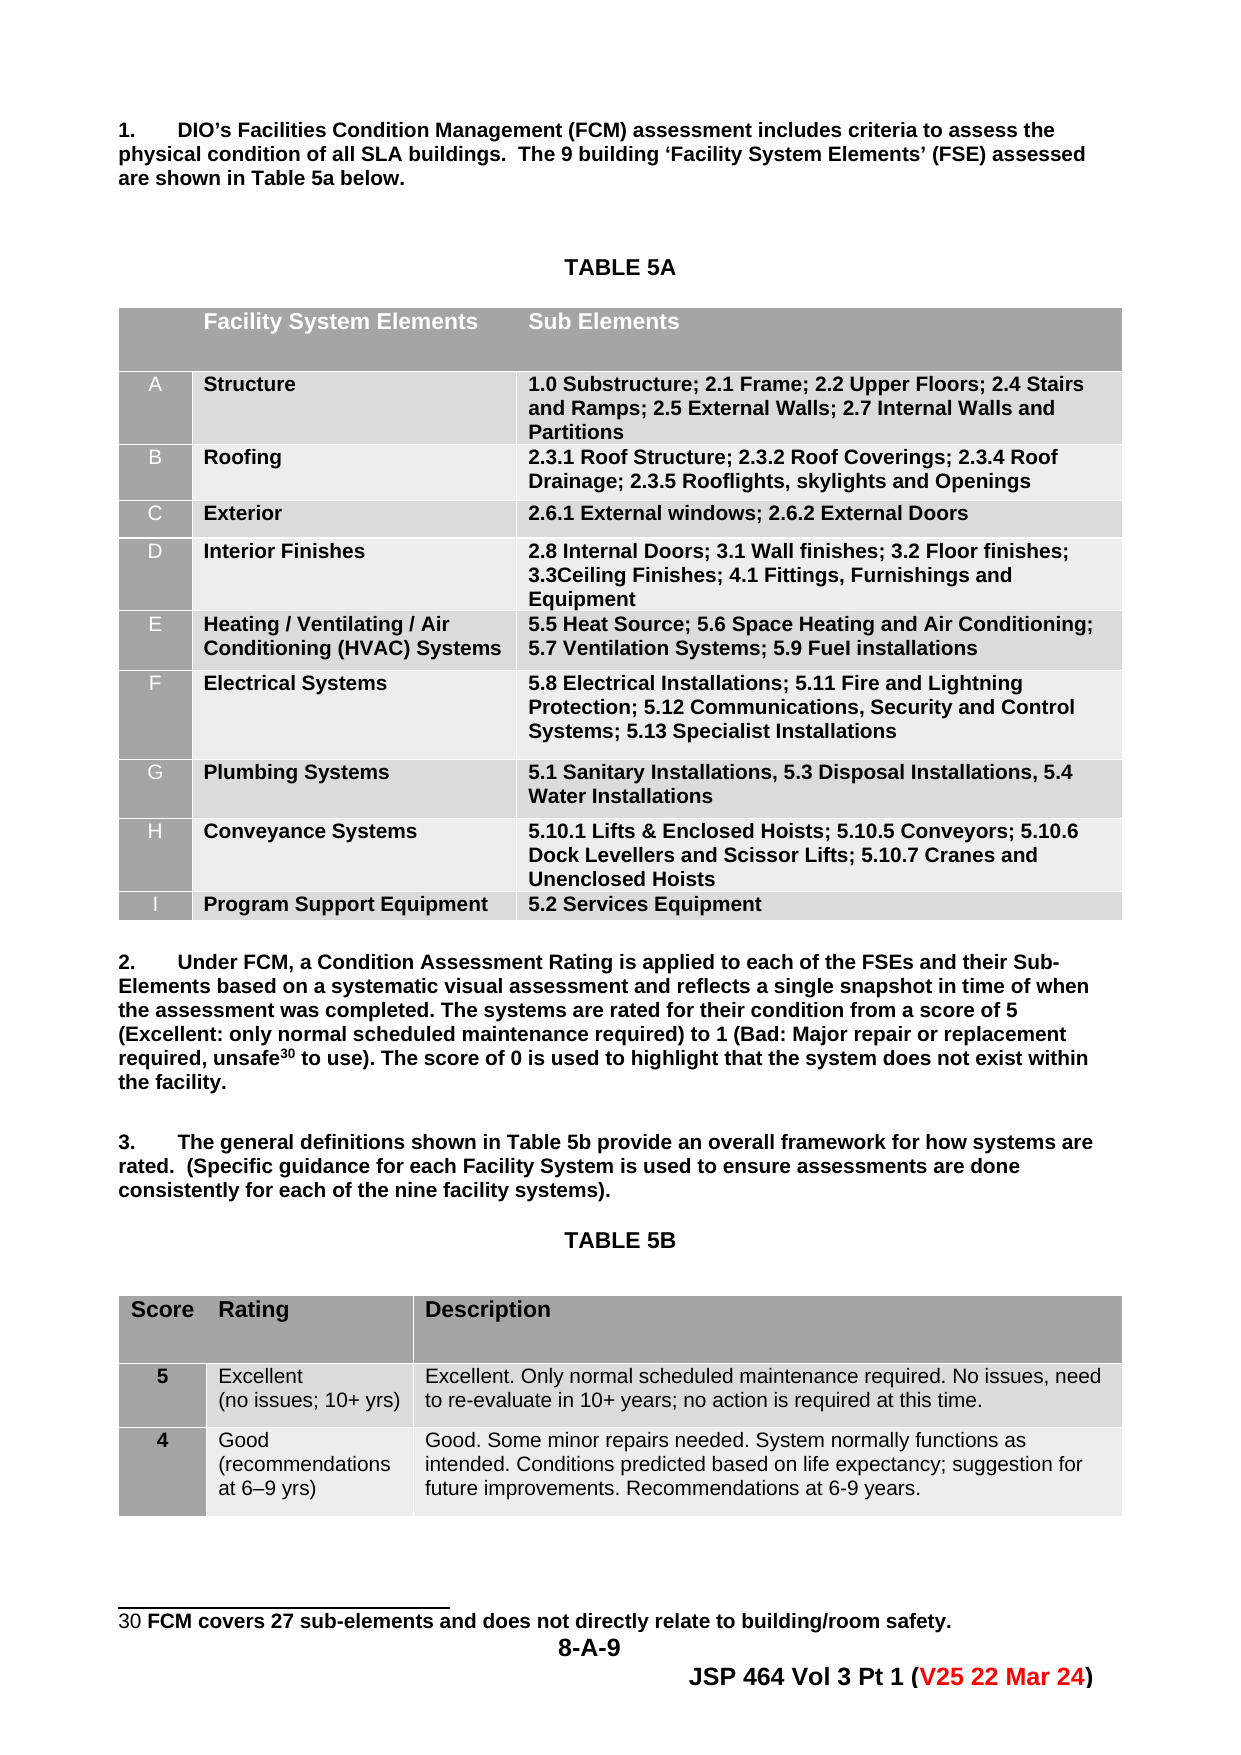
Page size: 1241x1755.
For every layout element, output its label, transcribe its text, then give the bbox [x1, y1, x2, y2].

table_cell Plumbing Systems [193, 760, 516, 818]
table_cell 5.8 Electrical Installations; 5.11 Fire and Lightning Protection; 5.12 Communications, Security and Control Systems; 5.13 Specialist Installations [517, 671, 1122, 759]
table_cell Electrical Systems [193, 671, 516, 759]
table_cell Exterior [193, 501, 516, 537]
table_cell Conveyance Systems [193, 819, 516, 891]
table_cell 2.3.1 Roof Structure; 2.3.2 Roof Coverings; 2.3.4 Roof Drainage; 2.3.5 Rooflights, skylights and Openings [517, 445, 1122, 500]
table_cell 5.10.1 Lifts & Enclosed Hoists; 5.10.5 Conveyors; 5.10.6 Dock Levellers and Scissor Lifts; 5.10.7 Cranes and Unenclosed Hoists [517, 819, 1122, 891]
table_cell Heating / Ventilating / Air Conditioning (HVAC) Systems [193, 611, 516, 670]
table_cell H [119, 819, 192, 891]
table_cell B [119, 445, 192, 500]
table_cell Roofing [193, 445, 516, 500]
text 3. The general definitions shown in Table 5b provide an overall framework for how systems are rated. (Specific guidance for each Facility System is used to ensure assessments are done consistently for each of the nine facility systems). [118, 1130, 1122, 1202]
table_cell 5.1 Sanitary Installations, 5.3 Disposal Installations, 5.4 Water Installations [517, 760, 1122, 818]
table_header [119, 308, 192, 371]
table_cell 2.8 Internal Doors; 3.1 Wall finishes; 3.2 Floor finishes; 3.3Ceiling Finishes; 4.1 Fittings, Furnishings and Equipment [517, 539, 1122, 610]
table_cell 1.0 Substructure; 2.1 Frame; 2.2 Upper Floors; 2.4 Stairs and Ramps; 2.5 External Walls; 2.7 Internal Walls and Partitions [517, 372, 1122, 444]
table_cell I [119, 892, 192, 920]
table_header Sub Elements [517, 308, 1122, 371]
table_cell G [119, 760, 192, 818]
table_cell C [119, 501, 192, 537]
table_header Rating [207, 1296, 413, 1363]
table_cell Excellent. Only normal scheduled maintenance required. No issues, need to re-evaluate in 10+ years; no action is required at this time. [414, 1364, 1122, 1427]
text 2. Under FCM, a Condition Assessment Rating is applied to each of the FSEs and their Sub-Elements based on a systematic visual assessment and reflects a single snapshot in time of when the assessment was completed. The systems are rated for their condition from a score of 5 (Excellent: only normal scheduled maintenance required) to 1 (Bad: Major repair or replacement required, unsafe to use). The score of 0 is used to highlight that the system does not exist within the facility. [118, 950, 1122, 1093]
table_cell F [119, 671, 192, 759]
table_cell Good. Some minor repairs needed. System normally functions as intended. Conditions predicted based on life expectancy; suggestion for future improvements. Recommendations at 6-9 years. [414, 1428, 1122, 1516]
table_cell Program Support Equipment [193, 892, 516, 920]
text FCM covers 27 sub-elements and does not directly relate to building/room safety. [118, 1608, 1122, 1632]
table_cell Excellent (no issues; 10+ yrs) [207, 1364, 413, 1427]
table_cell 2.6.1 External windows; 2.6.2 External Doors [517, 501, 1122, 537]
table_cell Good (recommendations at 6–9 yrs) [207, 1428, 413, 1516]
table_cell 4 [119, 1428, 206, 1516]
table_cell 5 [119, 1364, 206, 1427]
table_cell 5.2 Services Equipment [517, 892, 1122, 920]
table_cell Interior Finishes [193, 539, 516, 610]
text 1. DIO’s Facilities Condition Management (FCM) assessment includes criteria to assess the physical condition of all SLA buildings. The 9 building ‘Facility System Elements’ (FSE) assessed are shown in Table 5a below. [118, 118, 1122, 190]
table_header Facility System Elements [192, 308, 517, 371]
table_cell 5.5 Heat Source; 5.6 Space Heating and Air Conditioning; 5.7 Ventilation Systems; 5.9 FueI installations [517, 611, 1122, 670]
table_cell Structure [193, 372, 516, 444]
table_header Description [414, 1296, 1122, 1363]
text TABLE 5A [118, 254, 1122, 280]
table_cell D [119, 539, 192, 610]
table_cell E [119, 611, 192, 670]
table_cell A [119, 372, 192, 444]
text TABLE 5B [118, 1227, 1122, 1253]
table_header Score [119, 1296, 207, 1363]
